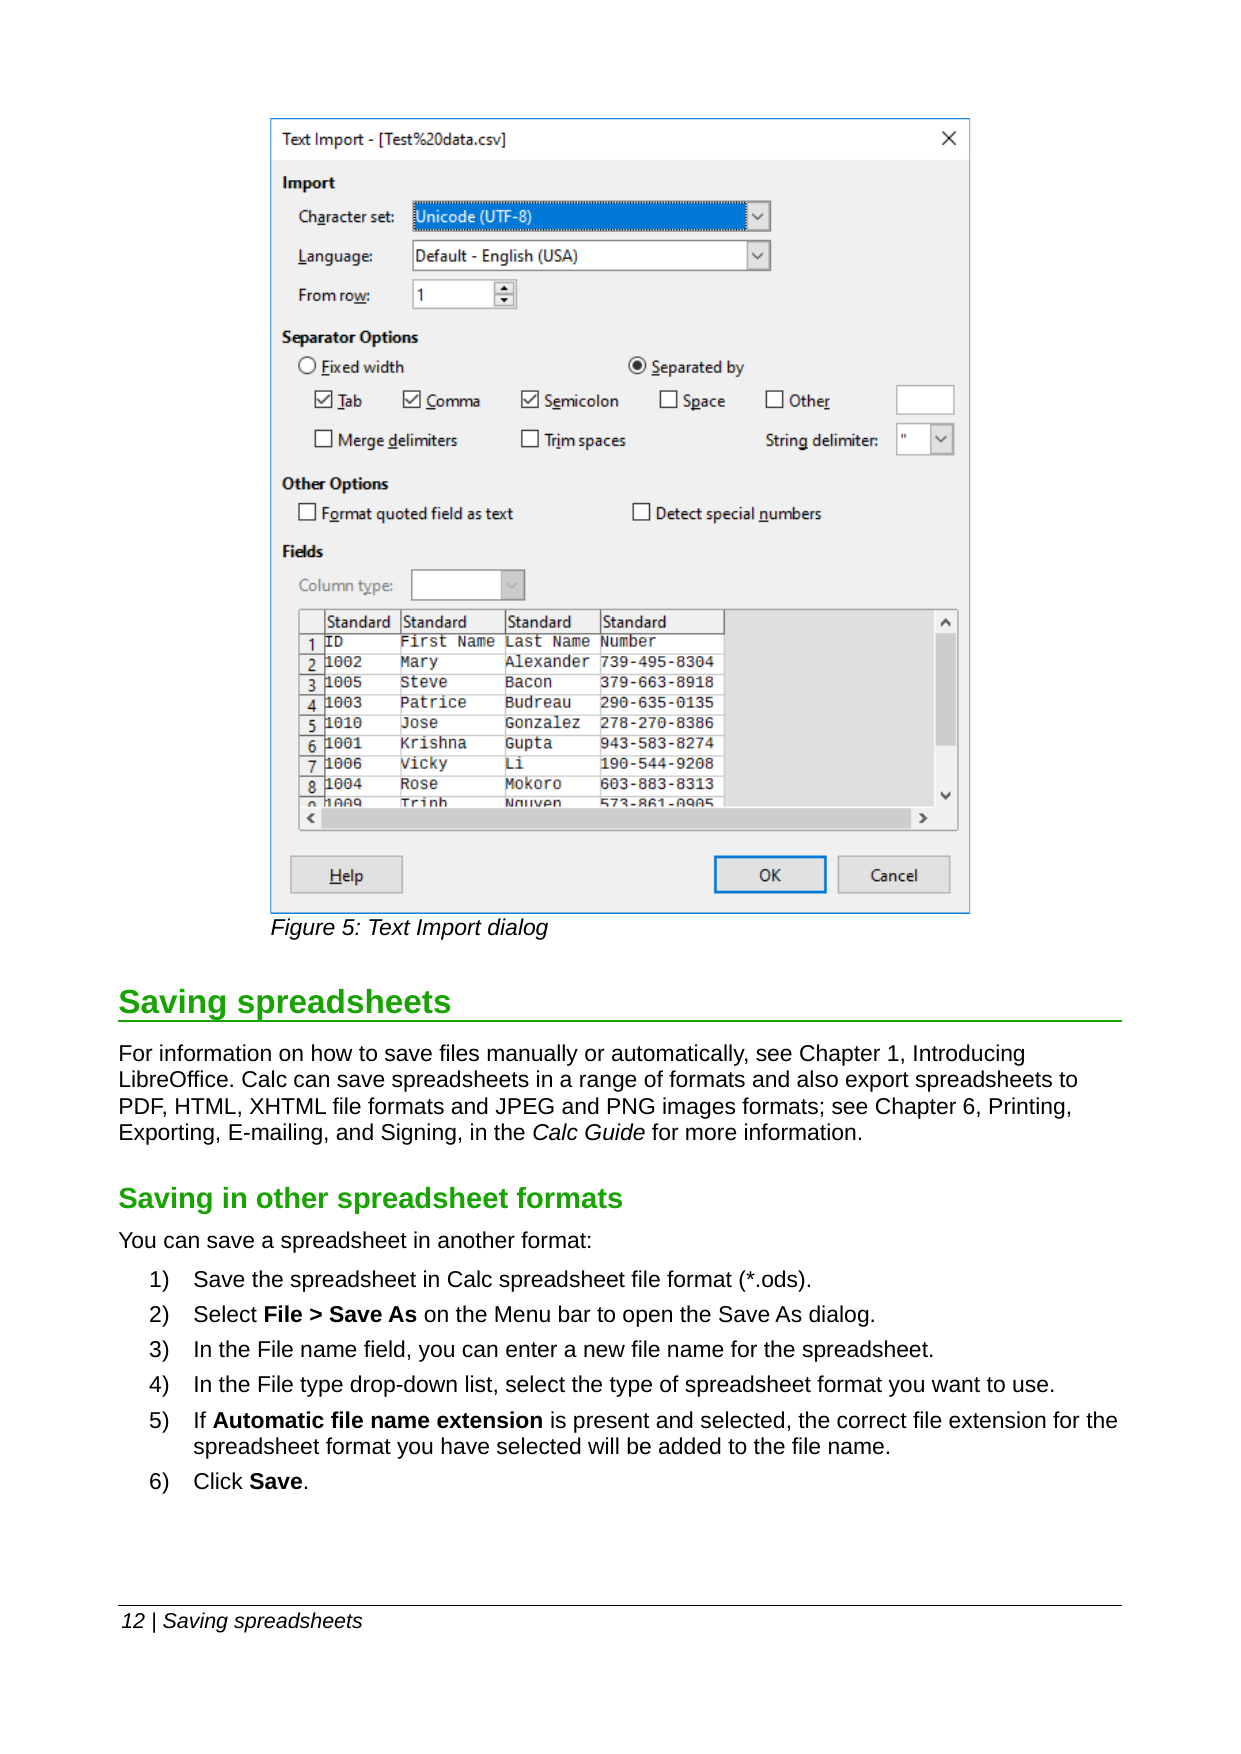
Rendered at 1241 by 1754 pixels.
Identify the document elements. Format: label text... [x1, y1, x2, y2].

list Select File > Save As on the Menu bar to open the Save As dialog. [169, 1301, 1122, 1327]
list Click Save. [169, 1468, 1122, 1494]
picture [270, 118, 971, 914]
list If Automatic file name extension is present and selected, the correct file extension for the spreadsheet format you have selected will be added to the file name. [169, 1407, 1122, 1459]
list In the File type drop-down list, select the type of spreadsheet format you want to use. [169, 1371, 1122, 1398]
list You can save a spreadsheet in another format: [118, 1227, 1122, 1253]
subtitle Saving in other spreadsheet formats [118, 1182, 1122, 1215]
list In the File name field, you can enter a new file name for the spreadsheet. [169, 1336, 1122, 1362]
text Figure 5: Text Import dialog [270, 914, 970, 940]
subtitle Saving spreadsheets [118, 982, 1122, 1020]
text For information on how to save files manually or automatically, see Chapter 1, Introducing LibreOffice. Calc can save spreadsheets in a range of formats and also export spreadsheets to PDF, HTML, XHTML file formats and JPEG and PNG images formats; see Chapter 6, Printing, Exporting, E-mailing, and Signing, in the Calc Guide for more information. [118, 1040, 1122, 1145]
list Save the spreadsheet in Calc spreadsheet file format (*.ods). [169, 1266, 1122, 1292]
